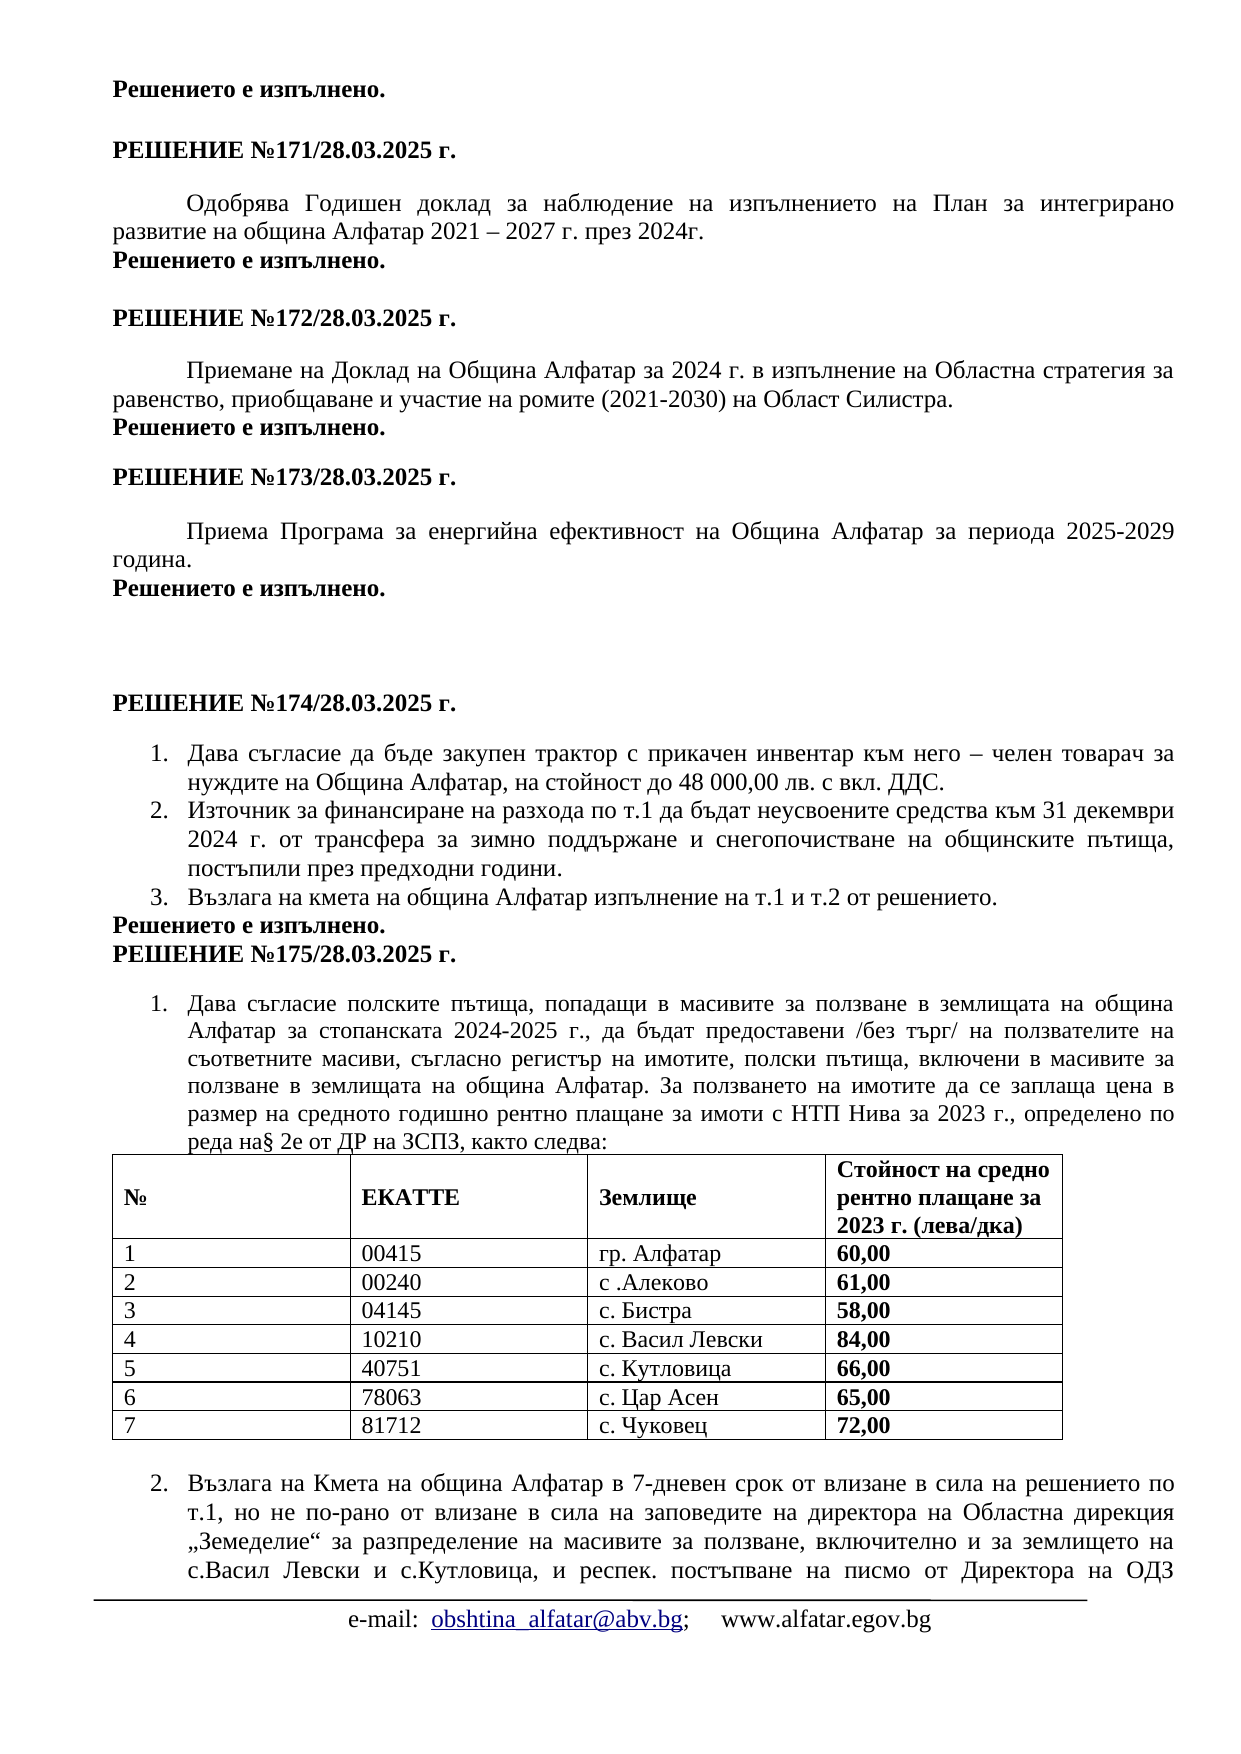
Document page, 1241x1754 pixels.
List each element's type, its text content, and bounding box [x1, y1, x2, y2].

table_cell 2 [113, 1268, 350, 1296]
table_header № [113, 1155, 350, 1238]
table_cell гр. Алфатар [588, 1239, 825, 1267]
table_cell 65,00 [826, 1383, 1062, 1410]
text Решението е изпълнено. [112, 573, 1167, 602]
text РЕШЕНИЕ №171/28.03.2025 г. [112, 136, 1167, 164]
table_cell 4 [113, 1325, 350, 1353]
table_cell 66,00 [826, 1354, 1062, 1381]
table_header Землище [588, 1155, 825, 1238]
table_cell 40751 [351, 1354, 587, 1381]
text Решението е изпълнено. [112, 74, 1176, 102]
text Одобрява Годишен доклад за наблюдение на изпълнението на План за интегрирано развитие на община Алфатар 2021 – 2027 г. през 2024г. [112, 188, 1176, 245]
table_cell 00415 [351, 1239, 587, 1267]
table_cell 6 [113, 1383, 350, 1410]
table_cell 78063 [351, 1383, 587, 1410]
table_cell 04145 [351, 1297, 587, 1324]
table_cell 81712 [351, 1411, 587, 1439]
table_cell 5 [113, 1354, 350, 1381]
table_cell 84,00 [826, 1325, 1062, 1353]
table_cell 60,00 [826, 1239, 1062, 1267]
text Приема Програма за енергийна ефективност на Община Алфатар за периода 2025-2029 година. [112, 516, 1176, 573]
table_cell 3 [113, 1297, 350, 1324]
table_cell с. Чуковец [588, 1411, 825, 1439]
table_cell 1 [113, 1239, 350, 1267]
table_cell 00240 [351, 1268, 587, 1296]
table_cell с. Бистра [588, 1297, 825, 1324]
list Дава съгласие полските пътища, попадащи в масивите за ползване в землищата на община Алфатар за стопанската 2024-2025 г., да бъдат предоставени /без търг/ на ползвателите на съответните масиви, съгласно регистър на имотите, полски пътища, включени в масивите за ползване в землищата на община Алфатар. За ползването на имотите да се заплаща цена в размер на средното годишно рентно плащане за имоти с НТП Нива за 2023 г., определено по реда на§ 2е от ДР на ЗСПЗ, както следва: [150, 989, 1176, 1154]
text Решението е изпълнено. [112, 412, 1176, 441]
table_cell с. Васил Левски [588, 1325, 825, 1353]
list Възлага на кмета на община Алфатар изпълнение на т.1 и т.2 от решението. [150, 882, 1176, 910]
text РЕШЕНИЕ №172/28.03.2025 г. [112, 303, 1176, 331]
list Дава съгласие да бъде закупен трактор с прикачен инвентар към него – челен товарач за нуждите на Община Алфатар, на стойност до 48 000,00 лв. с вкл. ДДС. [150, 738, 1176, 795]
text Приемане на Доклад на Община Алфатар за 2024 г. в изпълнение на Областна стратегия за равенство, приобщаване и участие на ромите (2021-2030) на Област Силистра. [112, 355, 1176, 412]
text РЕШЕНИЕ №175/28.03.2025 г. [112, 939, 1176, 968]
text РЕШЕНИЕ №174/28.03.2025 г. [112, 688, 1167, 717]
table_cell 7 [113, 1411, 350, 1439]
table_cell 58,00 [826, 1297, 1062, 1324]
table_cell с. Цар Асен [588, 1383, 825, 1410]
table_header Стойност на средно рентно плащане за 2023 г. (лева/дка) [826, 1155, 1062, 1238]
table_cell 61,00 [826, 1268, 1062, 1296]
table_cell 10210 [351, 1325, 587, 1353]
table_cell 72,00 [826, 1411, 1062, 1439]
table_cell с .Алеково [588, 1268, 825, 1296]
table_cell с. Кутловица [588, 1354, 825, 1381]
list Възлага на Кмета на община Алфатар в 7-дневен срок от влизане в сила на решението по т.1, но не по-рано от влизане в сила на заповедите на директора на Областна дирекция „Земеделие“ за разпределение на масивите за ползване, включително и за землището на с.Васил Левски и с.Кутловица, и респек. постъпване на писмо от Директора на ОДЗ [150, 1468, 1176, 1583]
list Източник за финансиране на разхода по т.1 да бъдат неусвоените средства към 31 декември 2024 г. от трансфера за зимно поддържане и снегопочистване на общинските пътища, постъпили през предходни години. [150, 795, 1176, 882]
table_header ЕКАТТЕ [351, 1155, 587, 1238]
text Решението е изпълнено. [112, 245, 1176, 274]
text Решението е изпълнено. [112, 910, 1176, 939]
text РЕШЕНИЕ №173/28.03.2025 г. [112, 462, 1176, 491]
